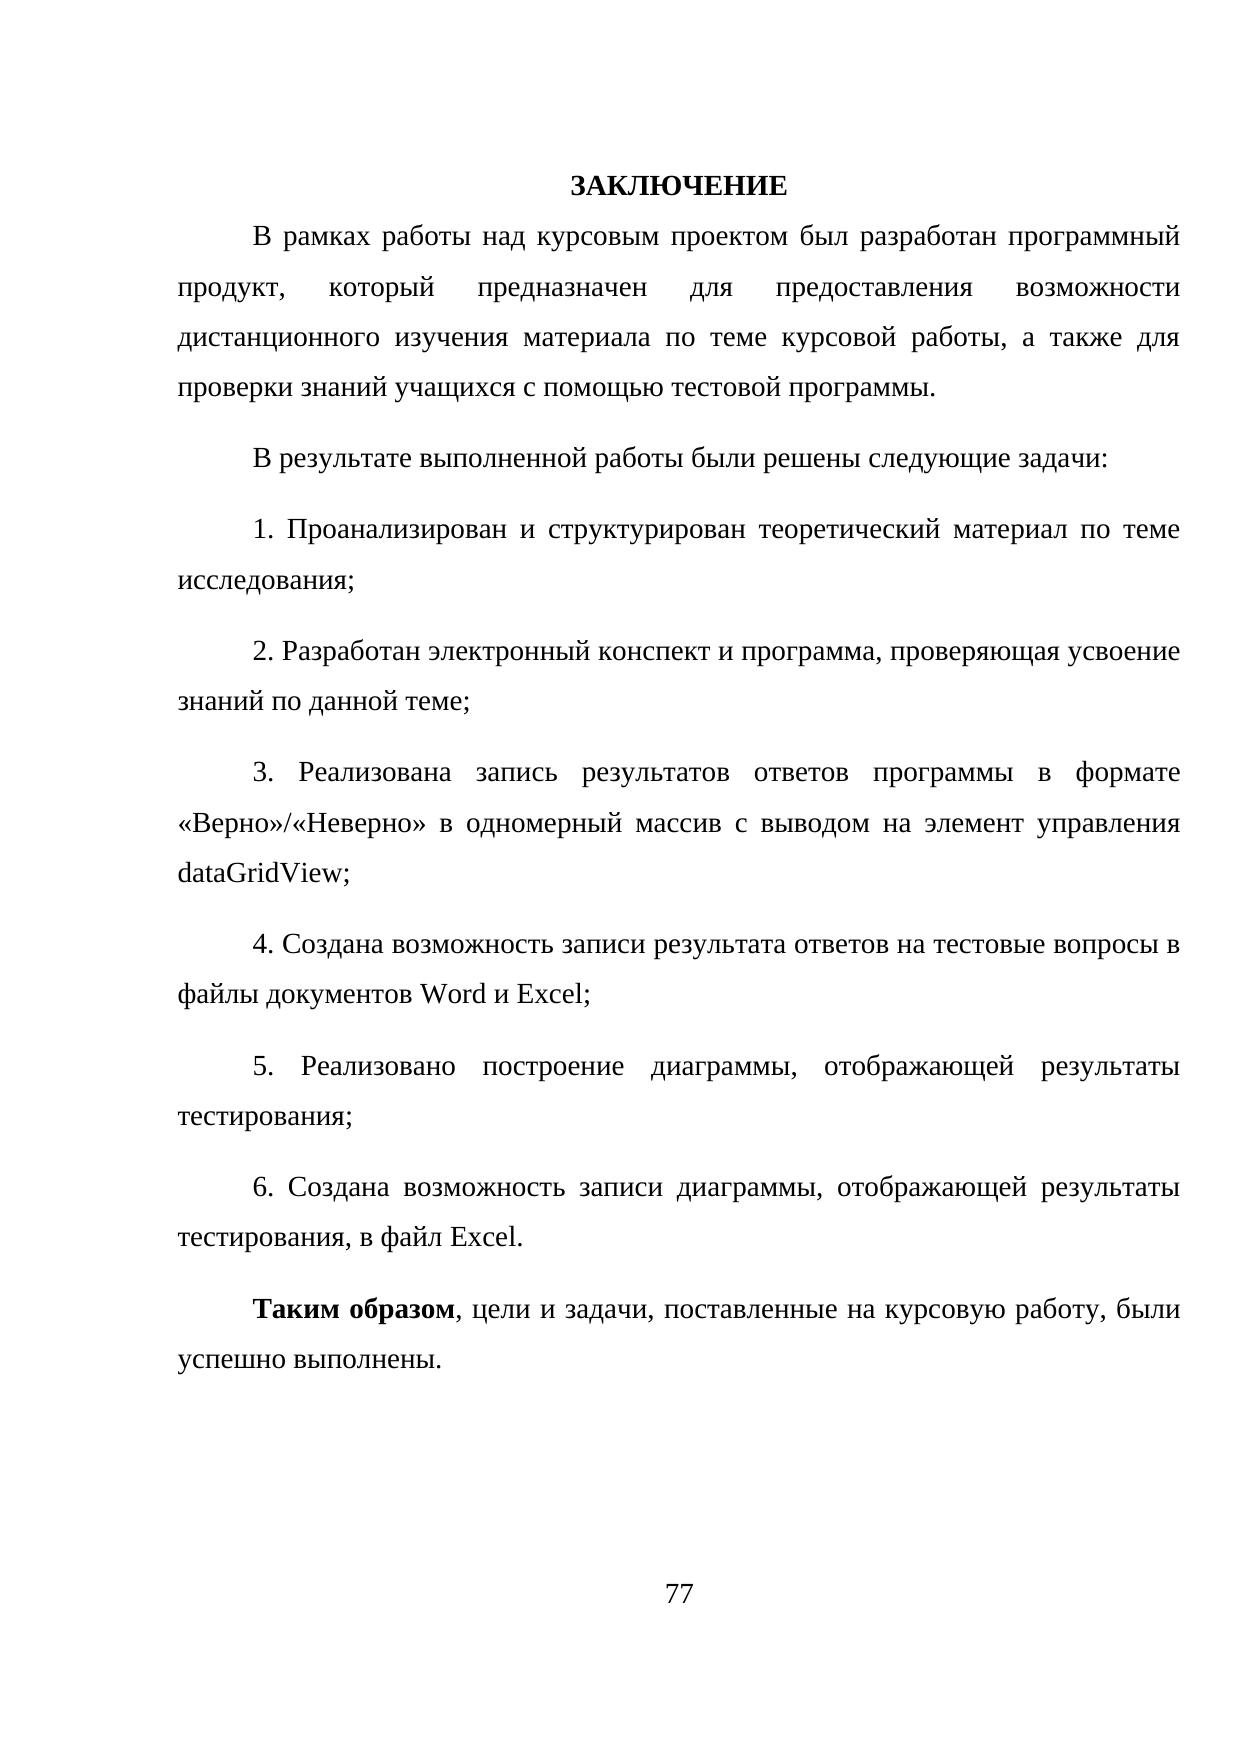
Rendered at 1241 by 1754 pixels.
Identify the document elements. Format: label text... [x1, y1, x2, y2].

text В рамках работы над курсовым проектом был разработан программный продукт, который предназначен для предоставления возможности дистанционного изучения материала по теме курсовой работы, а также для проверки знаний учащихся с помощью тестовой программы. [177, 218, 1181, 403]
text 4. Создана возможность записи результата ответов на тестовые вопросы в файлы документов Word и Excel; [177, 926, 1181, 1010]
text Таким образом, цели и задачи, поставленные на курсовую работу, были успешно выполнены. [177, 1291, 1181, 1374]
text 5. Реализовано построение диаграммы, отображающей результаты тестирования; [177, 1048, 1181, 1132]
text 1. Проанализирован и структурирован теоретический материал по теме исследования; [177, 512, 1181, 596]
text 6. Создана возможность записи диаграммы, отображающей результаты тестирования, в файл Excel. [177, 1169, 1181, 1253]
subtitle ЗАКЛЮЧЕНИЕ [177, 168, 1181, 202]
text 3. Реализована запись результатов ответов программы в формате «Верно»/«Неверно» в одномерный массив с выводом на элемент управления dataGridView; [177, 754, 1181, 889]
text 2. Разработан электронный конспект и программа, проверяющая усвоение знаний по данной теме; [177, 633, 1181, 717]
text В результате выполненной работы были решены следующие задачи: [177, 441, 1181, 474]
